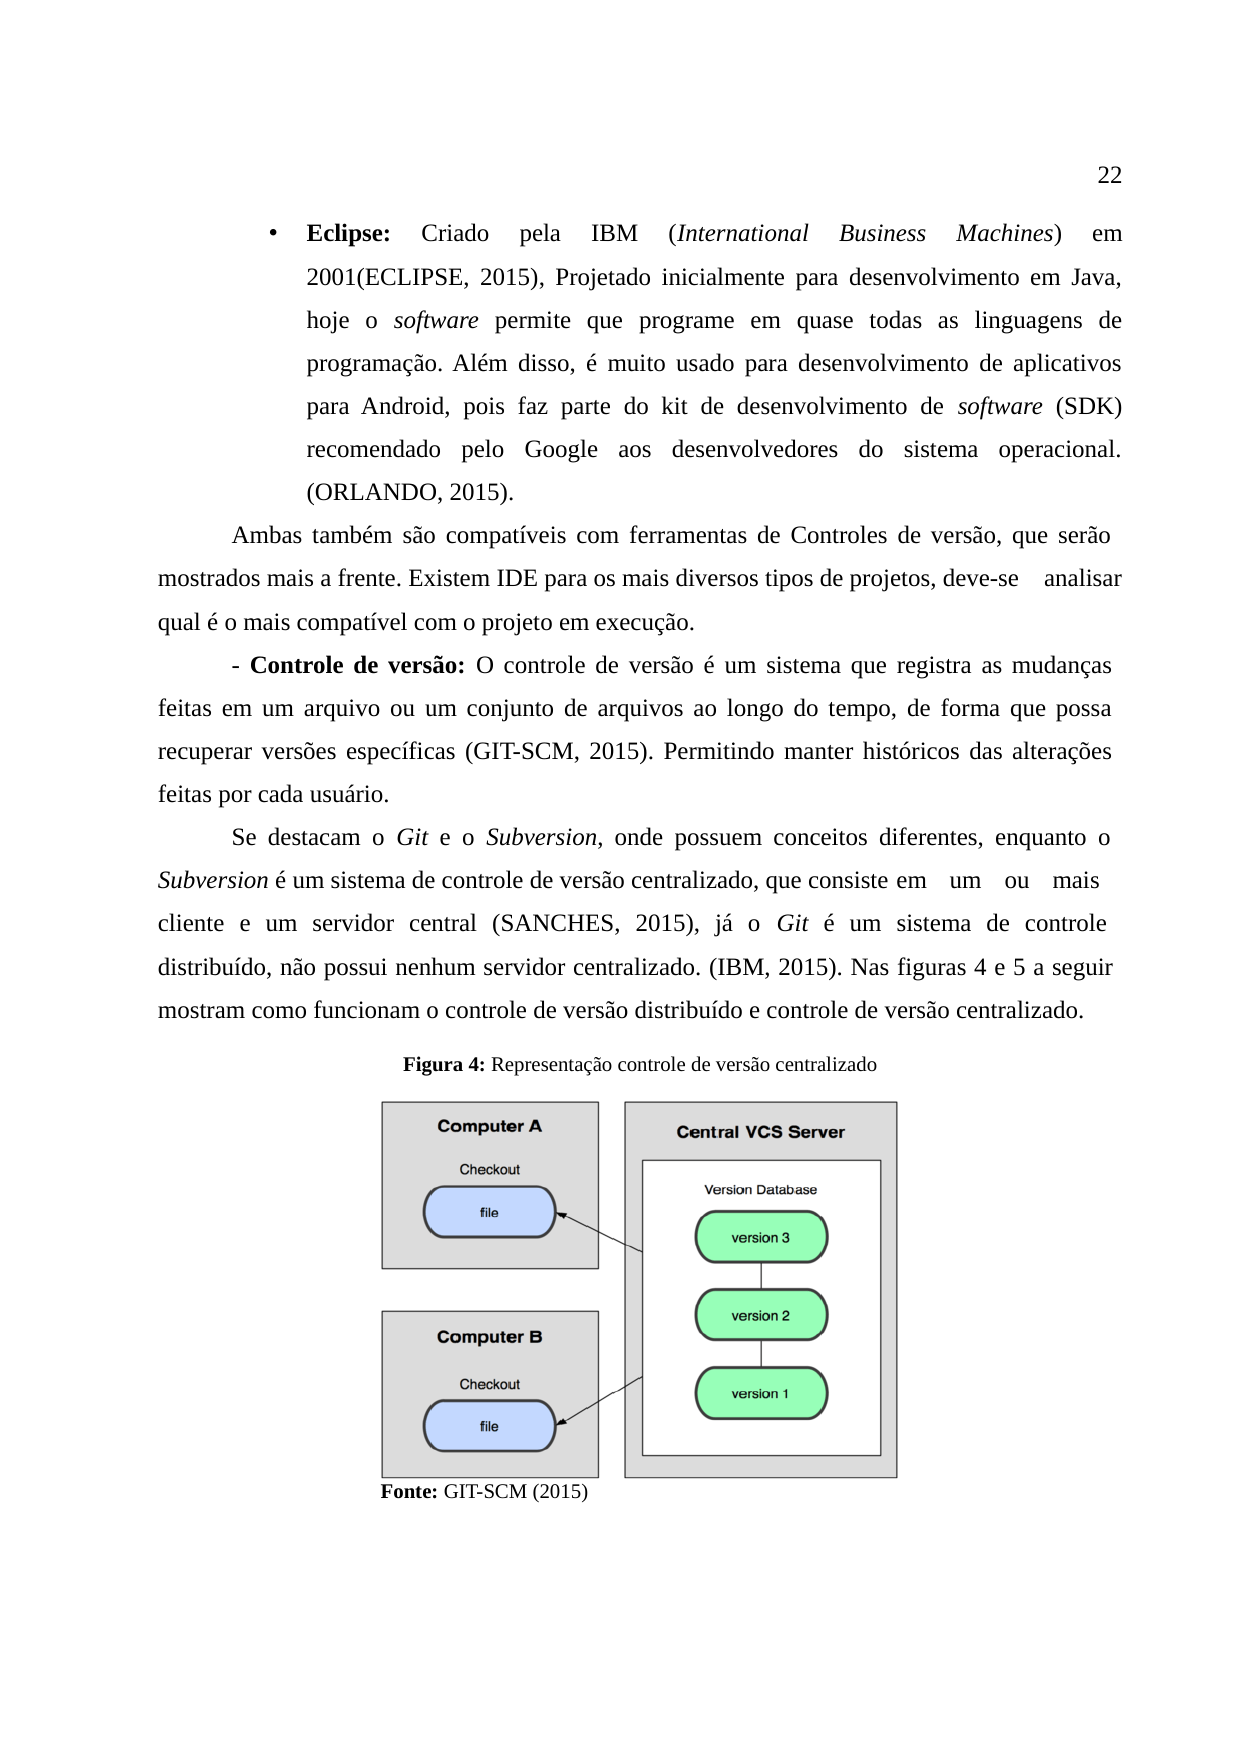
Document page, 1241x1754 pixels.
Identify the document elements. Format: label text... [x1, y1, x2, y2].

list Eclipse: Criado pela IBM (International Business Machines) em 2001(ECLIPSE, 2015), Projetado inicialmente para desenvolvimento em Java, hoje o software permite que programe em quase todas as linguagens de programação. Além disso, é muito usado para desenvolvimento de aplicativos para Android, pois faz parte do kit de desenvolvimento de software (SDK) recomendado pelo Google aos desenvolvedores do sistema operacional. (ORLANDO, 2015). [269, 218, 1122, 506]
picture [380, 1100, 900, 1479]
text Se destacam o Git e o Subversion, onde possuem conceitos diferentes, enquanto o Subversion é um sistema de controle de versão centralizado, que consiste em um ou mais cliente e um servidor central (SANCHES, 2015), já o Git é um sistema de controle distribuído, não possui nenhum servidor centralizado. (IBM, 2015). Nas figuras 4 e 5 a seguir mostram como funcionam o controle de versão distribuído e controle de versão centralizado. [84, 822, 1122, 1023]
text - Controle de versão: O controle de versão é um sistema que registra as mudanças feitas em um arquivo ou um conjunto de arquivos ao longo do tempo, de forma que possa recuperar versões específicas (GIT-SCM, 2015). Permitindo manter históricos das alterações feitas por cada usuário. [84, 650, 1122, 808]
text Fonte: GIT-SCM (2015) [380, 1479, 900, 1503]
text Ambas também são compatíveis com ferramentas de Controles de versão, que serão mostrados mais a frente. Existem IDE para os mais diversos tipos de projetos, deve-se analisar qual é o mais compatível com o projeto em execução. [84, 520, 1122, 635]
text Figura 4: Representação controle de versão centralizado [380, 1052, 900, 1076]
